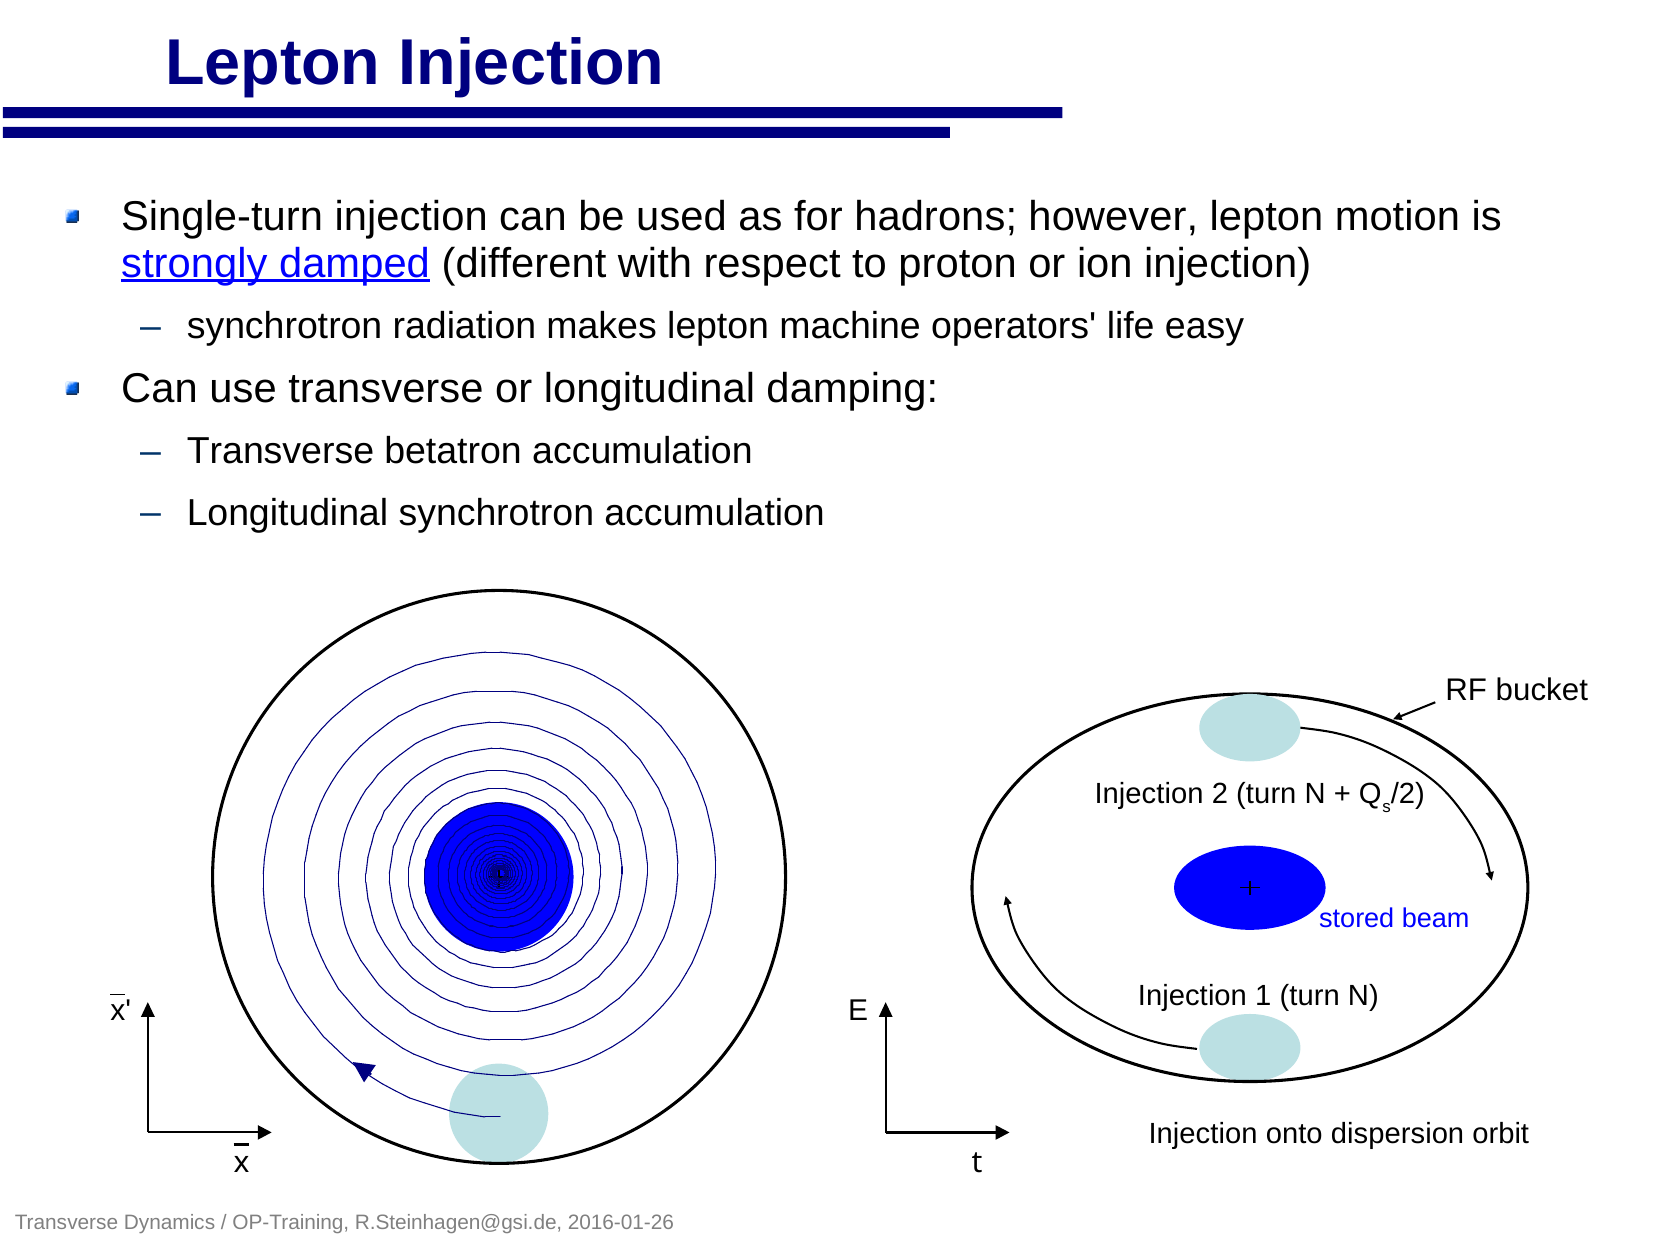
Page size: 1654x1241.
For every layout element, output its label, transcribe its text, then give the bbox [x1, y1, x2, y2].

text_box [1003, 896, 1012, 906]
text_box [257, 1125, 272, 1140]
text_box E [848, 993, 872, 1034]
text_box [472, 1063, 528, 1075]
text_box [435, 917, 446, 930]
text_box [1174, 845, 1326, 930]
text_box [1199, 1024, 1301, 1079]
text_box RF bucket [1445, 672, 1628, 717]
text_box [140, 1002, 155, 1017]
title Lepton Injection [165, 0, 1323, 124]
text_box [1199, 693, 1301, 762]
text_box [352, 1062, 376, 1083]
text_box [512, 803, 526, 807]
text_box [1485, 871, 1494, 881]
text_box Injection 1 (turn N) [1137, 978, 1467, 1024]
text_box [425, 803, 574, 952]
text_box stored beam [1319, 902, 1548, 948]
text_box Injection onto dispersion orbit [1133, 1109, 1607, 1158]
text_box [878, 1002, 893, 1017]
text_box [1393, 712, 1403, 721]
text_box [995, 1125, 1010, 1140]
text_box [453, 936, 461, 942]
list Single-turn injection can be used as for hadrons; however, lepton motion is strongly damped (different with respect to proton or ion injection) synchrotron radiation makes lepton machine operators' life easy Can use transverse or longitudinal damping: Transverse betatron accumulation Longitudinal synchrotron accumulation [65, 192, 1628, 1205]
text_box t [971, 1140, 995, 1182]
text_box Injection 2 (turn N + Qs/2) [1094, 776, 1426, 822]
text_box [449, 1073, 549, 1161]
text_box x [233, 1140, 257, 1182]
text_box x' [110, 993, 134, 1034]
text_box [505, 857, 514, 864]
